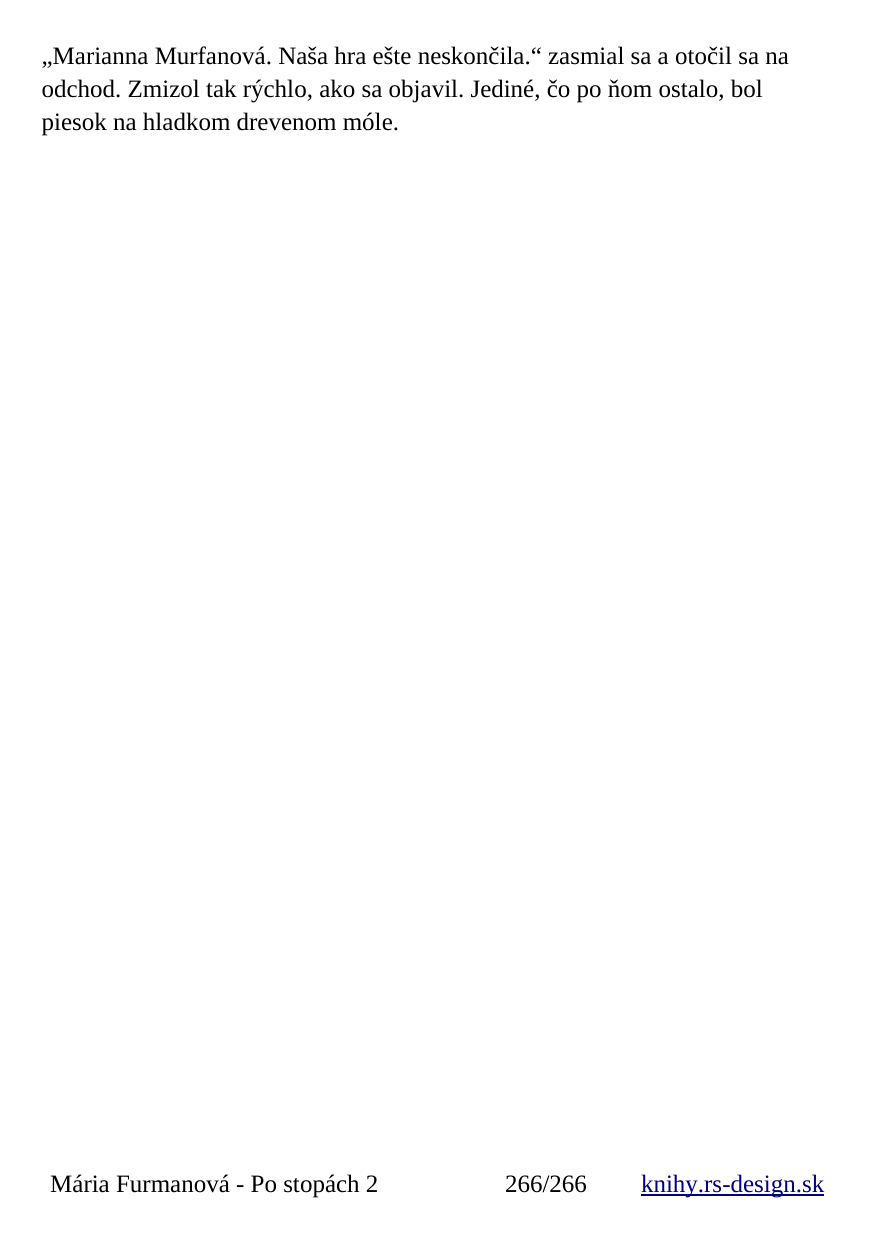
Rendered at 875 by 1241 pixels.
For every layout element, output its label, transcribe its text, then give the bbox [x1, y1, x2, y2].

text „Marianna Murfanová. Naša hra ešte neskončila.“ zasmial sa a otočil sa na odchod. Zmizol tak rýchlo, ako sa objavil. Jediné, čo po ňom ostalo, bol piesok na hladkom drevenom móle. [41, 41, 833, 136]
